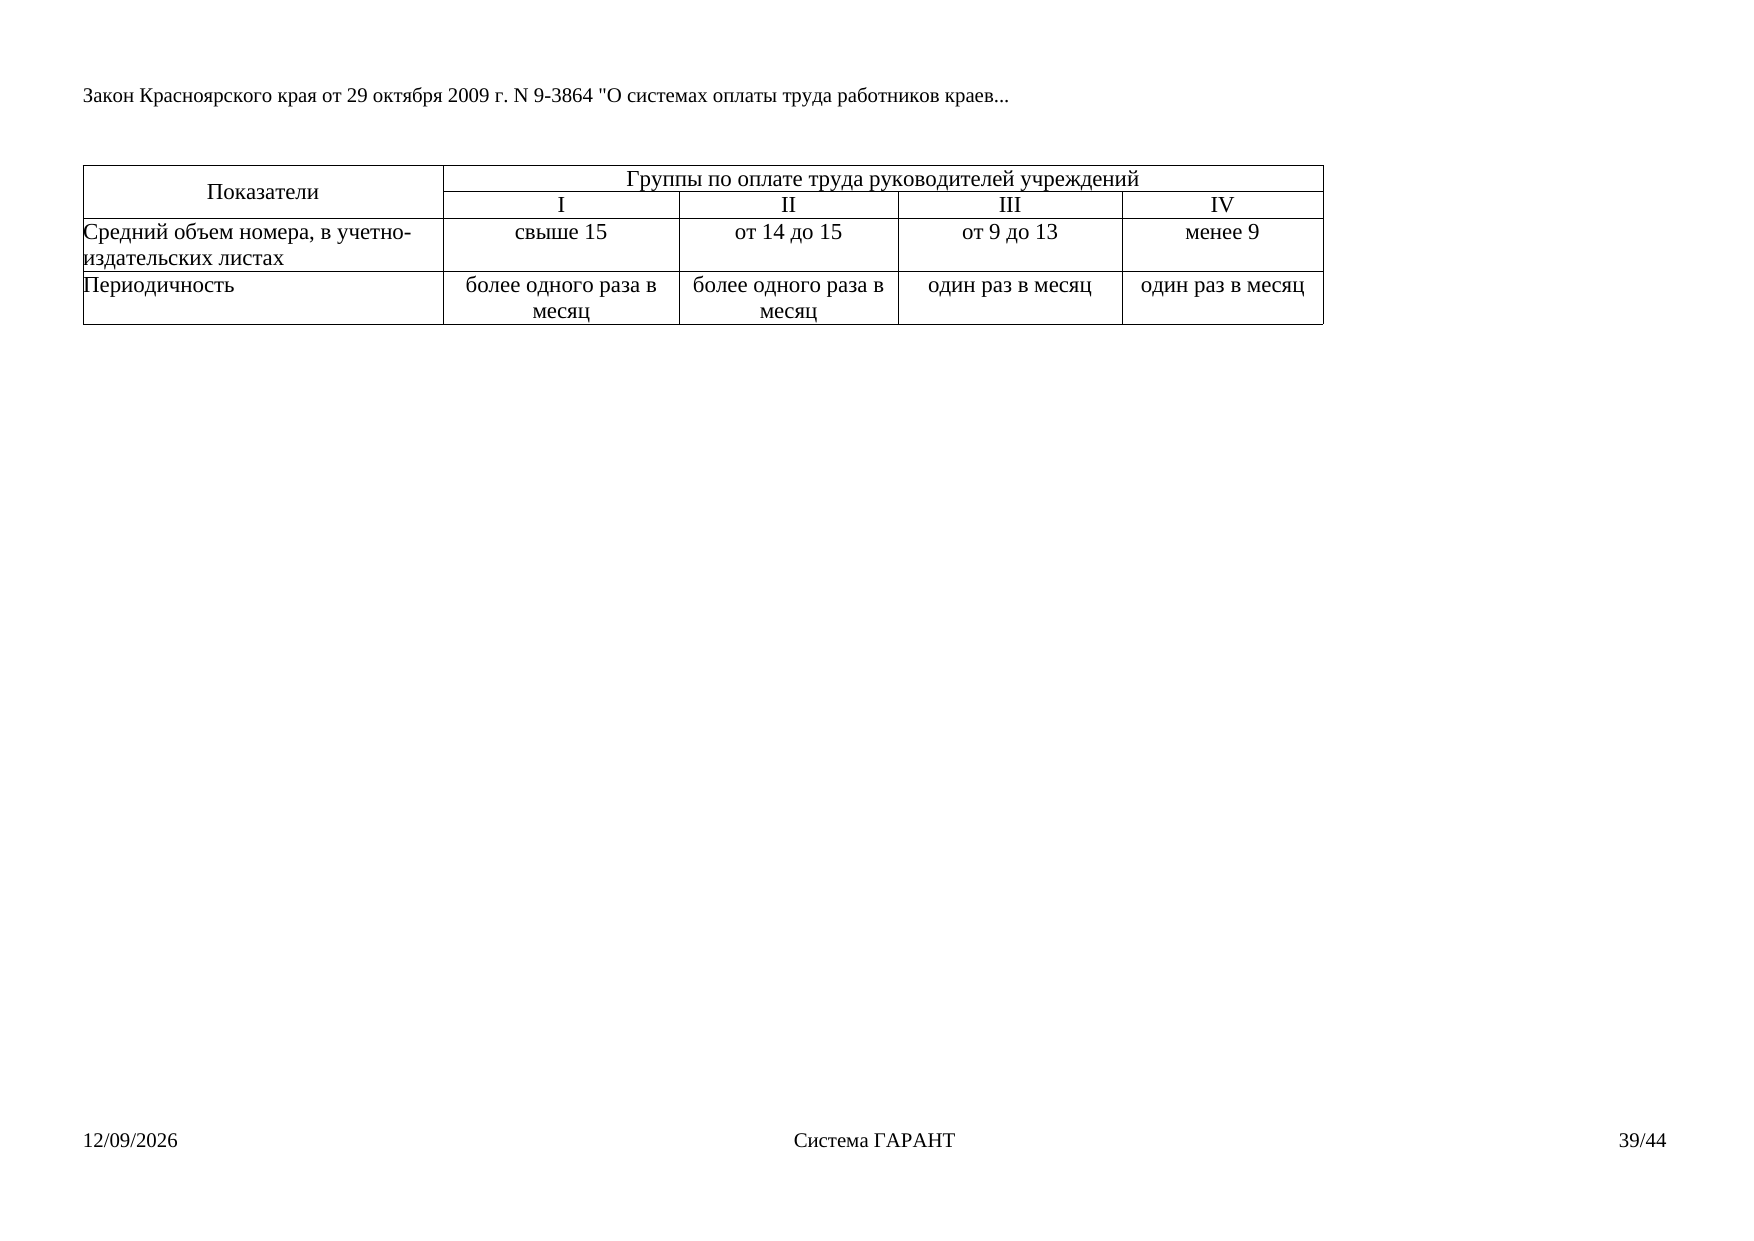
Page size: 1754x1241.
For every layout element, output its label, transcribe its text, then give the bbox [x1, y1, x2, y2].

table_cell Периодичность [84, 272, 443, 324]
table_cell более одного раза в месяц [444, 272, 679, 324]
table_cell III [899, 192, 1122, 218]
table_cell свыше 15 [444, 219, 679, 271]
table_cell от 9 до 13 [899, 219, 1122, 271]
table_cell IV [1123, 192, 1323, 218]
table_cell менее 9 [1123, 219, 1323, 271]
table_cell II [680, 192, 898, 218]
table_header Группы по оплате труда руководителей учреждений [444, 166, 1323, 191]
table_cell более одного раза в месяц [680, 272, 898, 324]
table_cell I [444, 192, 679, 218]
table_header Показатели [84, 166, 443, 218]
table_cell от 14 до 15 [680, 219, 898, 271]
table_cell Средний объем номера, в учетно-издательских листах [84, 219, 443, 271]
table_cell один раз в месяц [1123, 272, 1323, 324]
table_cell один раз в месяц [899, 272, 1122, 324]
